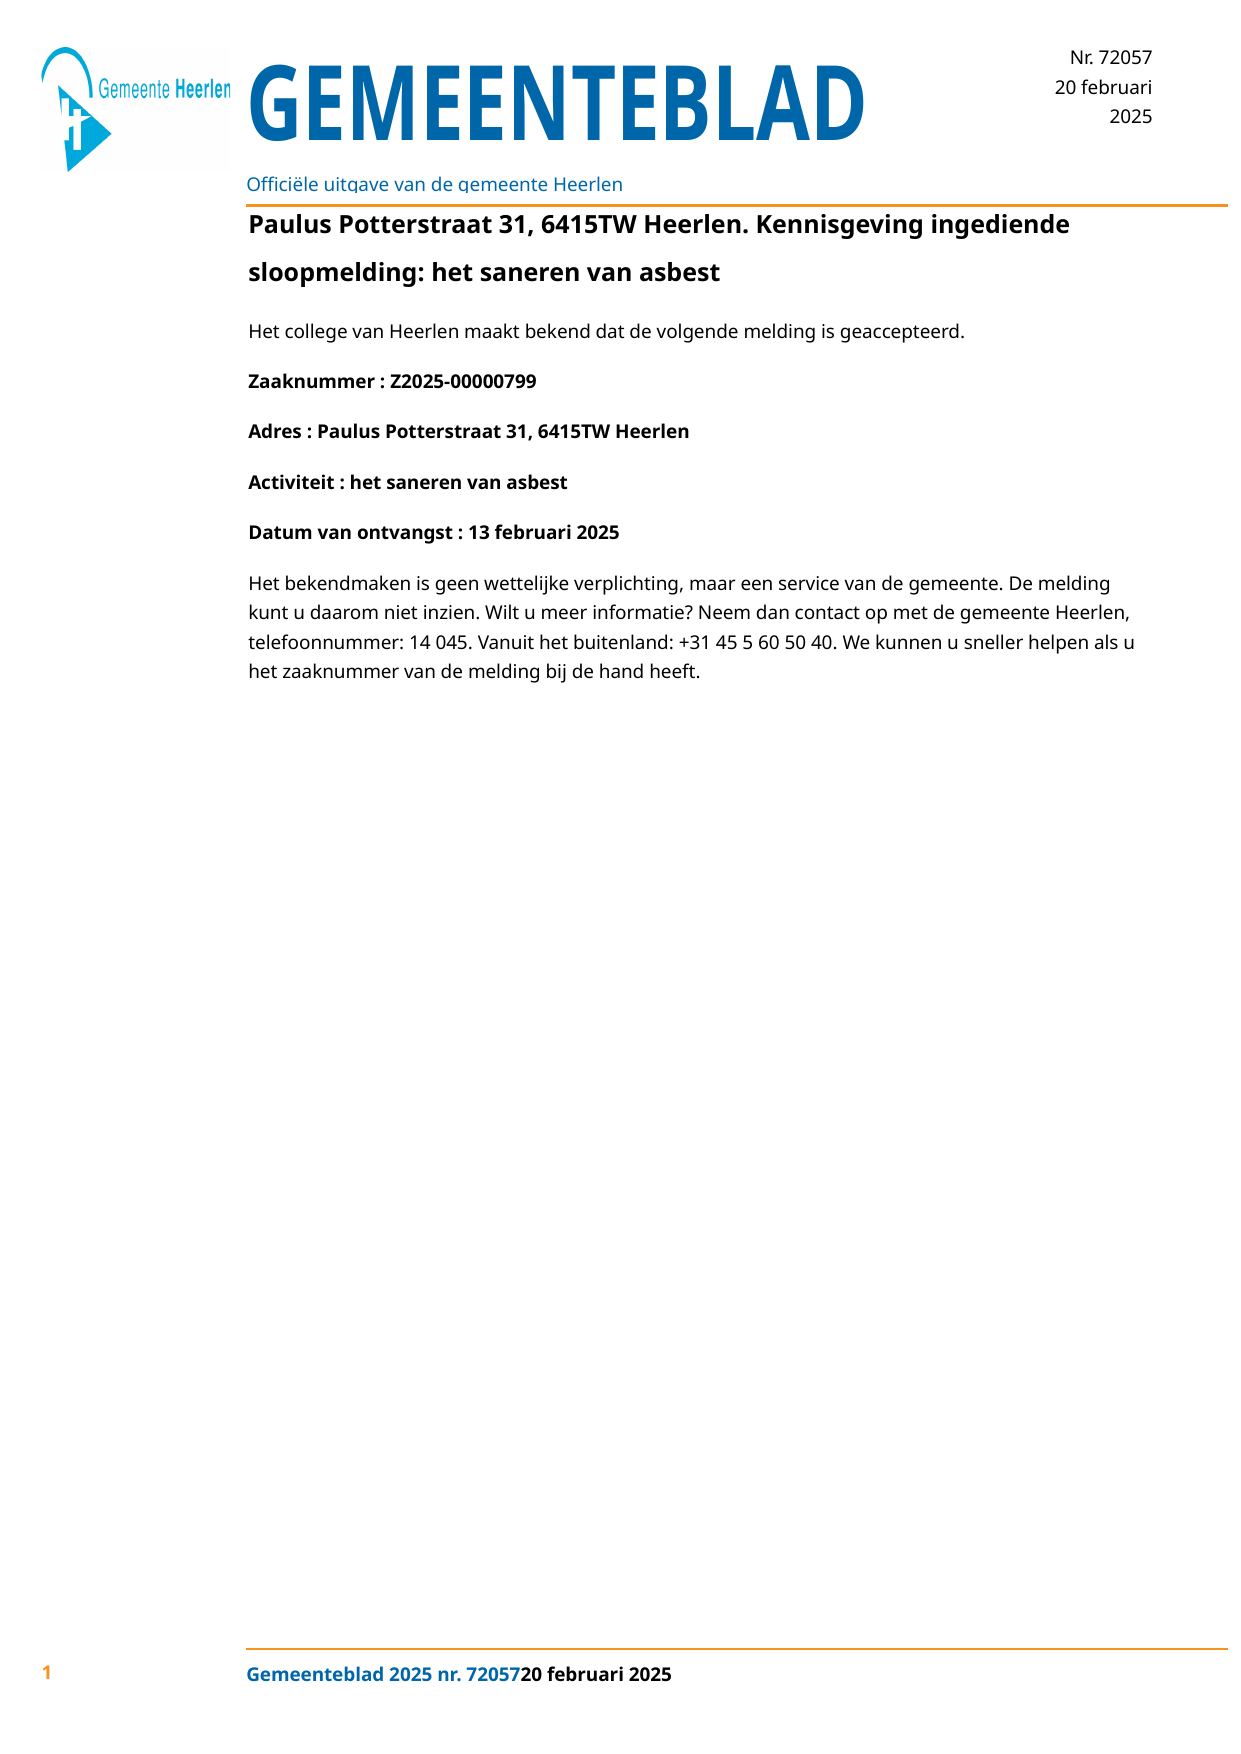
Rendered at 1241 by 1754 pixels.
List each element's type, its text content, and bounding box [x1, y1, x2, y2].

text Het bekendmaken is geen wettelijke verplichting, maar een service van de gemeente. De melding kunt u daarom niet inzien. Wilt u meer informatie? Neem dan contact op met de gemeente Heerlen, telefoonnummer: 14 045. Vanuit het buitenland: +31 45 5 60 50 40. We kunnen u sneller helpen als u het zaaknummer van de melding bij de hand heeft. [248, 570, 1152, 684]
picture [41, 47, 231, 172]
text Activiteit : het saneren van asbest [248, 469, 1152, 495]
picture [41, 47, 59, 70]
text Paulus Potterstraat 31, 6415TW Heerlen. Kennisgeving ingediende sloopmelding: het saneren van asbest [248, 207, 1152, 288]
text Het college van Heerlen maakt bekend dat de volgende melding is geaccepteerd. [248, 318, 1152, 344]
text Datum van ontvangst : 13 februari 2025 [248, 519, 1152, 545]
text Adres : Paulus Potterstraat 31, 6415TW Heerlen [248, 419, 1152, 444]
text Zaaknummer : Z2025-00000799 [248, 368, 1152, 394]
